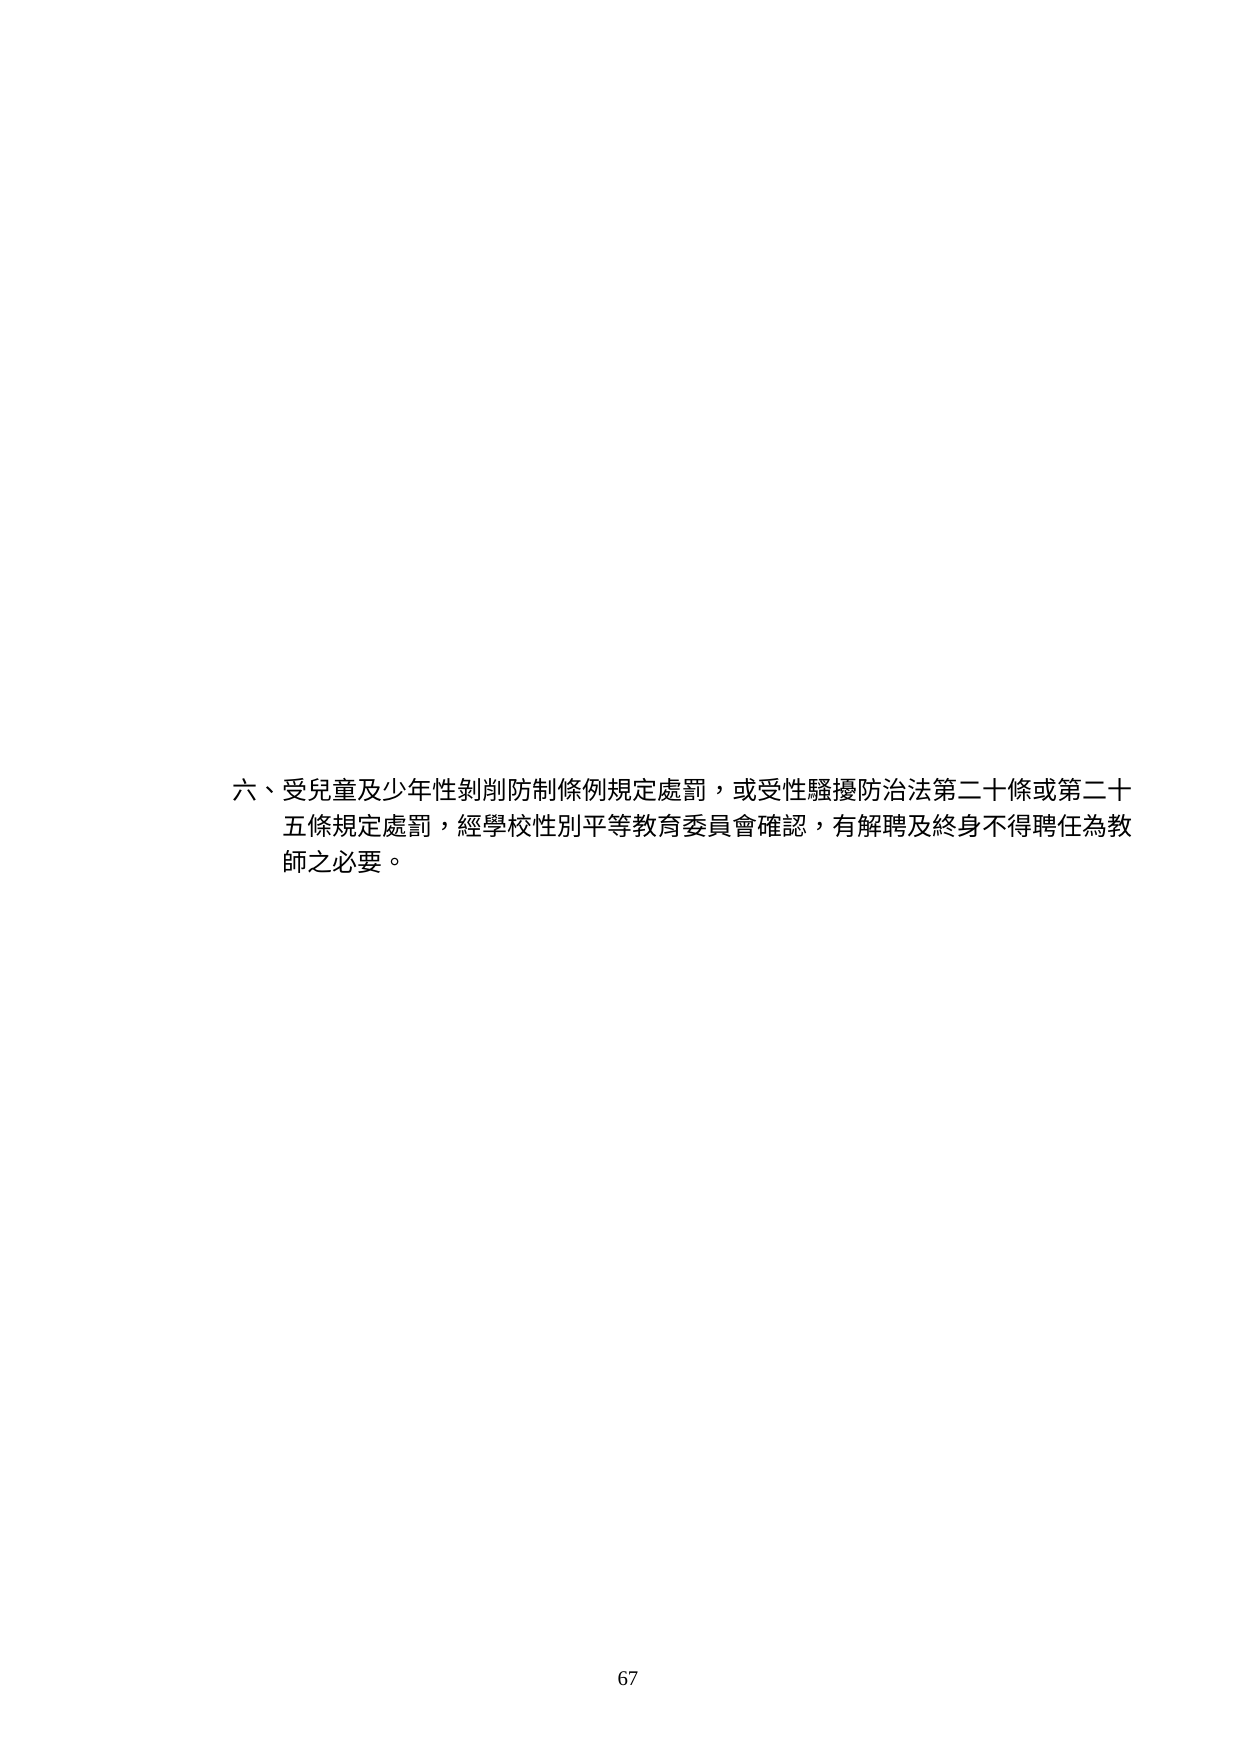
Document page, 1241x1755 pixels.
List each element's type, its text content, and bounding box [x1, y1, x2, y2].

text 六、受兒童及少年性剝削防制條例規定處罰，或受性騷擾防治法第二十條或第二十 [120, 770, 1152, 806]
text 五條規定處罰，經學校性別平等教育委員會確認，有解聘及終身不得聘任為教 [120, 806, 1152, 843]
text 師之必要。 [120, 843, 1152, 879]
